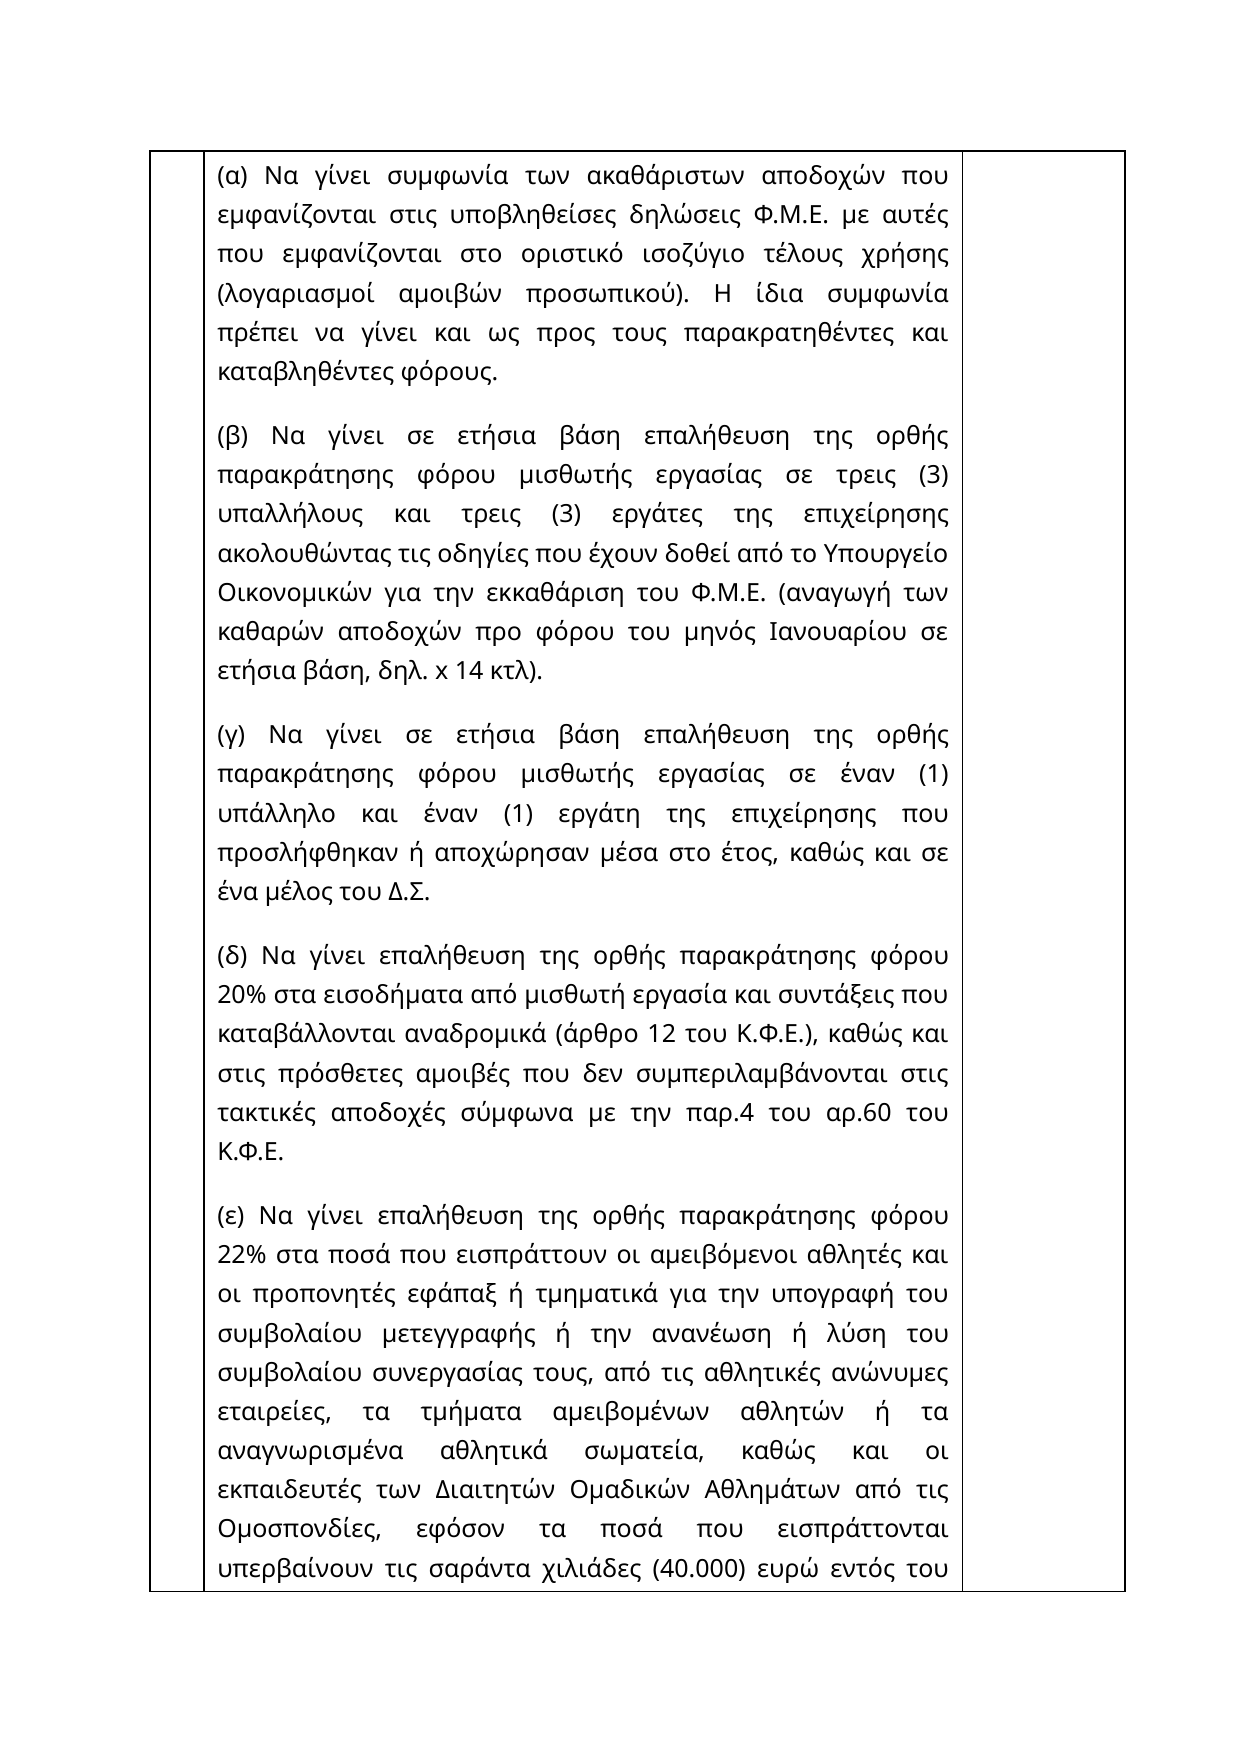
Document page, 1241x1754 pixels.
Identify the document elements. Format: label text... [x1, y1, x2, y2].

table_cell [963, 152, 1124, 1591]
table_cell (α) Να γίνει συμφωνία των ακαθάριστων αποδοχών που εμφανίζονται στις υποβληθείσες δηλώσεις Φ.Μ.Ε. με αυτές που εμφανίζονται στο οριστικό ισοζύγιο τέλους χρήσης (λογαριασμοί αμοιβών προσωπικού). Η ίδια συμφωνία πρέπει να γίνει και ως προς τους παρακρατηθέντες και καταβληθέντες φόρους. (β) Να γίνει σε ετήσια βάση επαλήθευση της ορθής παρακράτησης φόρου μισθωτής εργασίας σε τρεις (3) υπαλλήλους και τρεις (3) εργάτες της επιχείρησης ακολουθώντας τις οδηγίες που έχουν δοθεί από το Υπουργείο Οικονομικών για την εκκαθάριση του Φ.Μ.Ε. (αναγωγή των καθαρών αποδοχών προ φόρου του μηνός Ιανουαρίου σε ετήσια βάση, δηλ. x 14 κτλ). (γ) Να γίνει σε ετήσια βάση επαλήθευση της ορθής παρακράτησης φόρου μισθωτής εργασίας σε έναν (1) υπάλληλο και έναν (1) εργάτη της επιχείρησης που προσλήφθηκαν ή αποχώρησαν μέσα στο έτος, καθώς και σε ένα μέλος του Δ.Σ. (δ) Να γίνει επαλήθευση της ορθής παρακράτησης φόρου 20% στα εισοδήματα από μισθωτή εργασία και συντάξεις που καταβάλλονται αναδρομικά (άρθρο 12 του K.Φ.Ε.), καθώς και στις πρόσθετες αμοιβές που δεν συμπεριλαμβάνονται στις τακτικές αποδοχές σύμφωνα με την παρ.4 του αρ.60 του Κ.Φ.Ε. (ε) Να γίνει επαλήθευση της ορθής παρακράτησης φόρου 22% στα ποσά που εισπράττουν οι αμειβόμενοι αθλητές και οι προπονητές εφάπαξ ή τμηματικά για την υπογραφή του συμβολαίου μετεγγραφής ή την ανανέωση ή λύση του συμβολαίου συνεργασίας τους, από τις αθλητικές ανώνυμες εταιρείες, τα τμήματα αμειβομένων αθλητών ή τα αναγνωρισμένα αθλητικά σωματεία, καθώς και οι εκπαιδευτές των Διαιτητών Ομαδικών Αθλημάτων από τις Ομοσπονδίες, εφόσον τα ποσά που εισπράττονται υπερβαίνουν τις σαράντα χιλιάδες (40.000) ευρώ εντός του [205, 152, 962, 1591]
table_cell [151, 152, 203, 1591]
